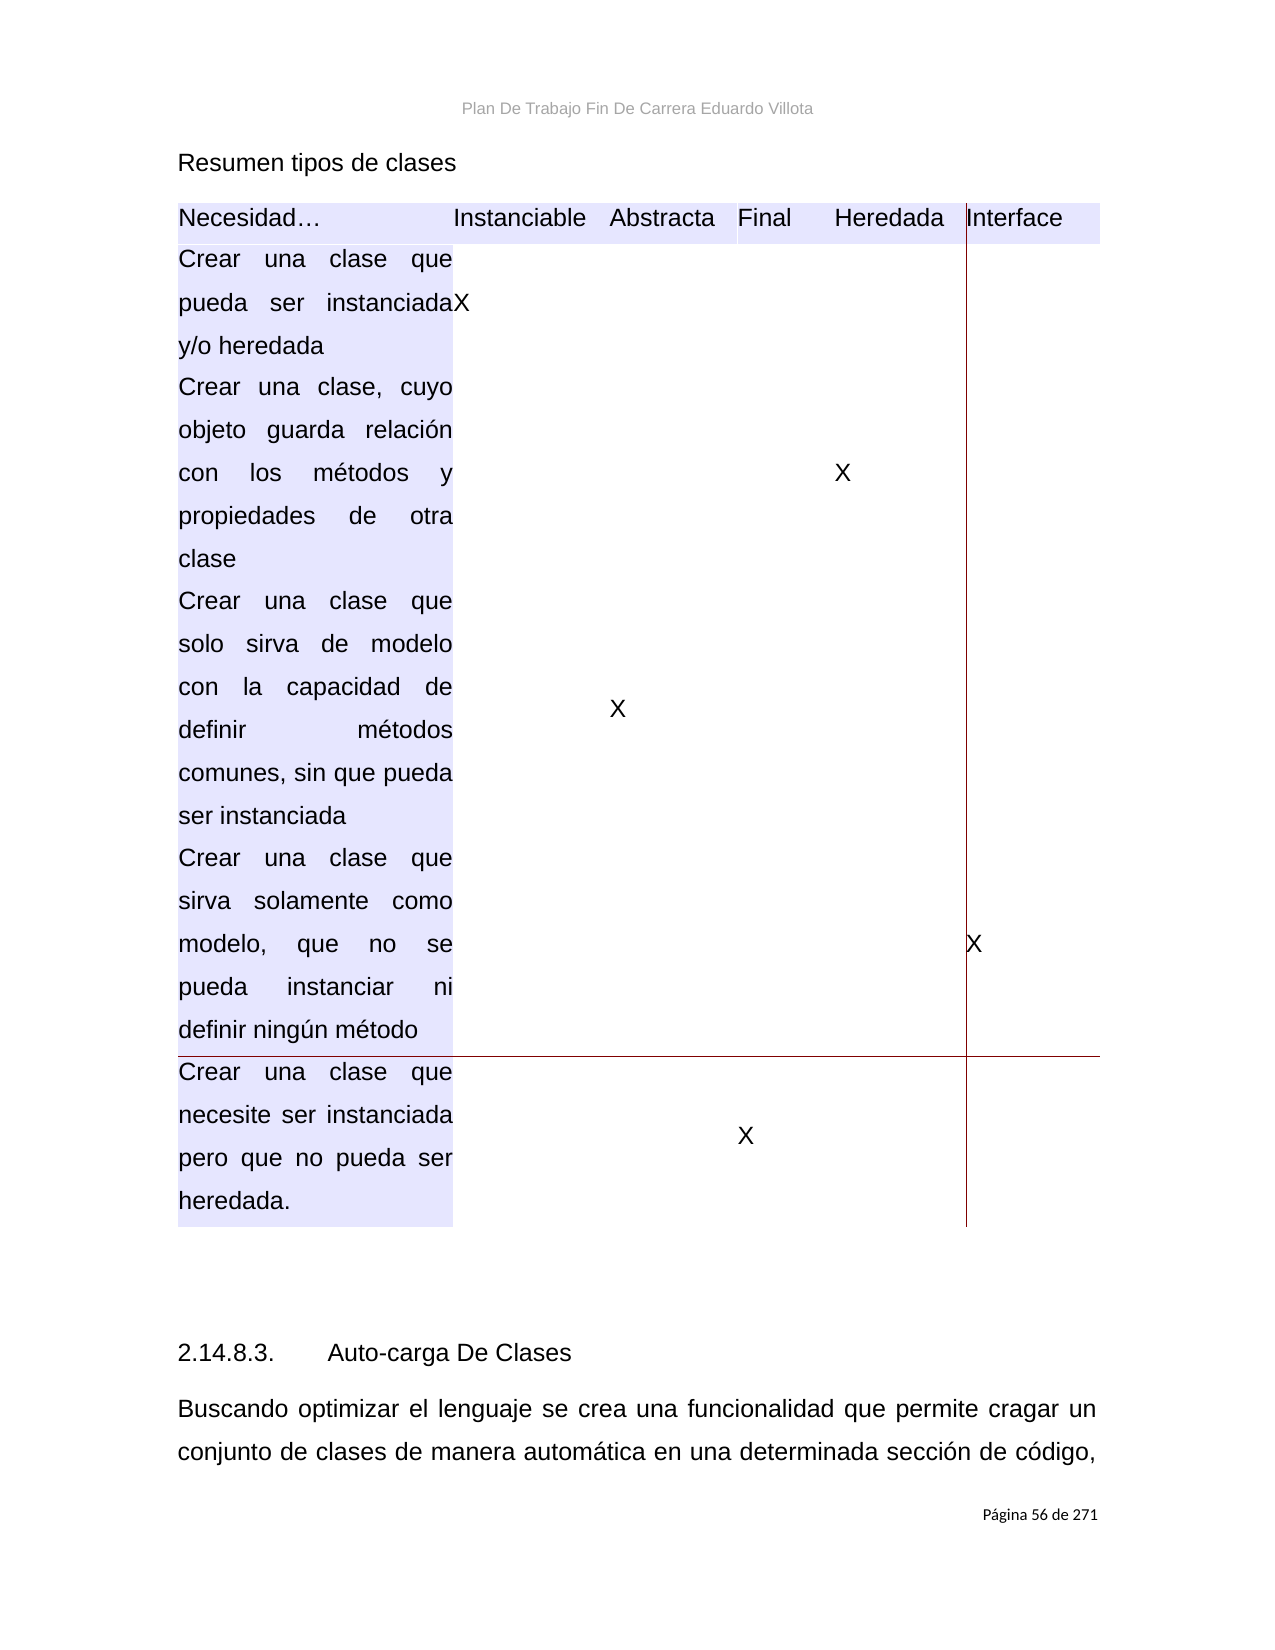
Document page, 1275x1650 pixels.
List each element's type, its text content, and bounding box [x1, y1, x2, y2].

table_header Final [738, 203, 834, 244]
table_cell X [453, 245, 609, 372]
table_cell [967, 586, 1100, 843]
table_cell Crear una clase, cuyo objeto guarda relación con los métodos y propiedades de otra clase [178, 372, 453, 586]
text Resumen tipos de clases [177, 148, 1098, 176]
table_cell [834, 586, 966, 843]
table_cell X [609, 586, 737, 843]
table_cell Crear una clase que necesite ser instanciada pero que no pueda ser heredada. [178, 1057, 453, 1227]
text 2.14.8.3. Auto-carga De Clases [177, 1338, 1098, 1367]
table_cell [834, 843, 966, 1056]
table_cell [453, 586, 609, 843]
table_cell [609, 372, 737, 586]
table_header Abstracta [609, 203, 737, 244]
table_header Heredada [834, 203, 966, 244]
table_cell X [834, 372, 966, 586]
table_cell [967, 372, 1100, 586]
table_cell X [738, 1057, 834, 1227]
text Buscando optimizar el lenguaje se crea una funcionalidad que permite cragar un conjunto de clases de manera automática en una determinada sección de código, [177, 1394, 1098, 1466]
table_cell [453, 372, 609, 586]
table_cell [738, 372, 834, 586]
table_cell Crear una clase que sirva solamente como modelo, que no se pueda instanciar ni definir ningún método [178, 843, 453, 1056]
table_header Interface [967, 203, 1100, 244]
table_cell [453, 843, 609, 1056]
table_cell Crear una clase que solo sirva de modelo con la capacidad de definir métodos comunes, sin que pueda ser instanciada [178, 586, 453, 843]
table_cell [609, 843, 737, 1056]
table_header Instanciable [453, 203, 609, 244]
table_cell [834, 245, 966, 372]
table_cell [453, 1057, 609, 1227]
table_cell Crear una clase que pueda ser instanciada y/o heredada [178, 245, 453, 372]
table_cell [967, 1057, 1100, 1227]
table_cell [967, 245, 1100, 372]
table_cell [738, 843, 834, 1056]
table_cell [609, 1057, 737, 1227]
table_cell [738, 245, 834, 372]
table_cell [834, 1057, 966, 1227]
table_cell [738, 586, 834, 843]
table_cell X [967, 843, 1100, 1056]
table_cell [609, 245, 737, 372]
table_header Necesidad… [178, 203, 453, 244]
